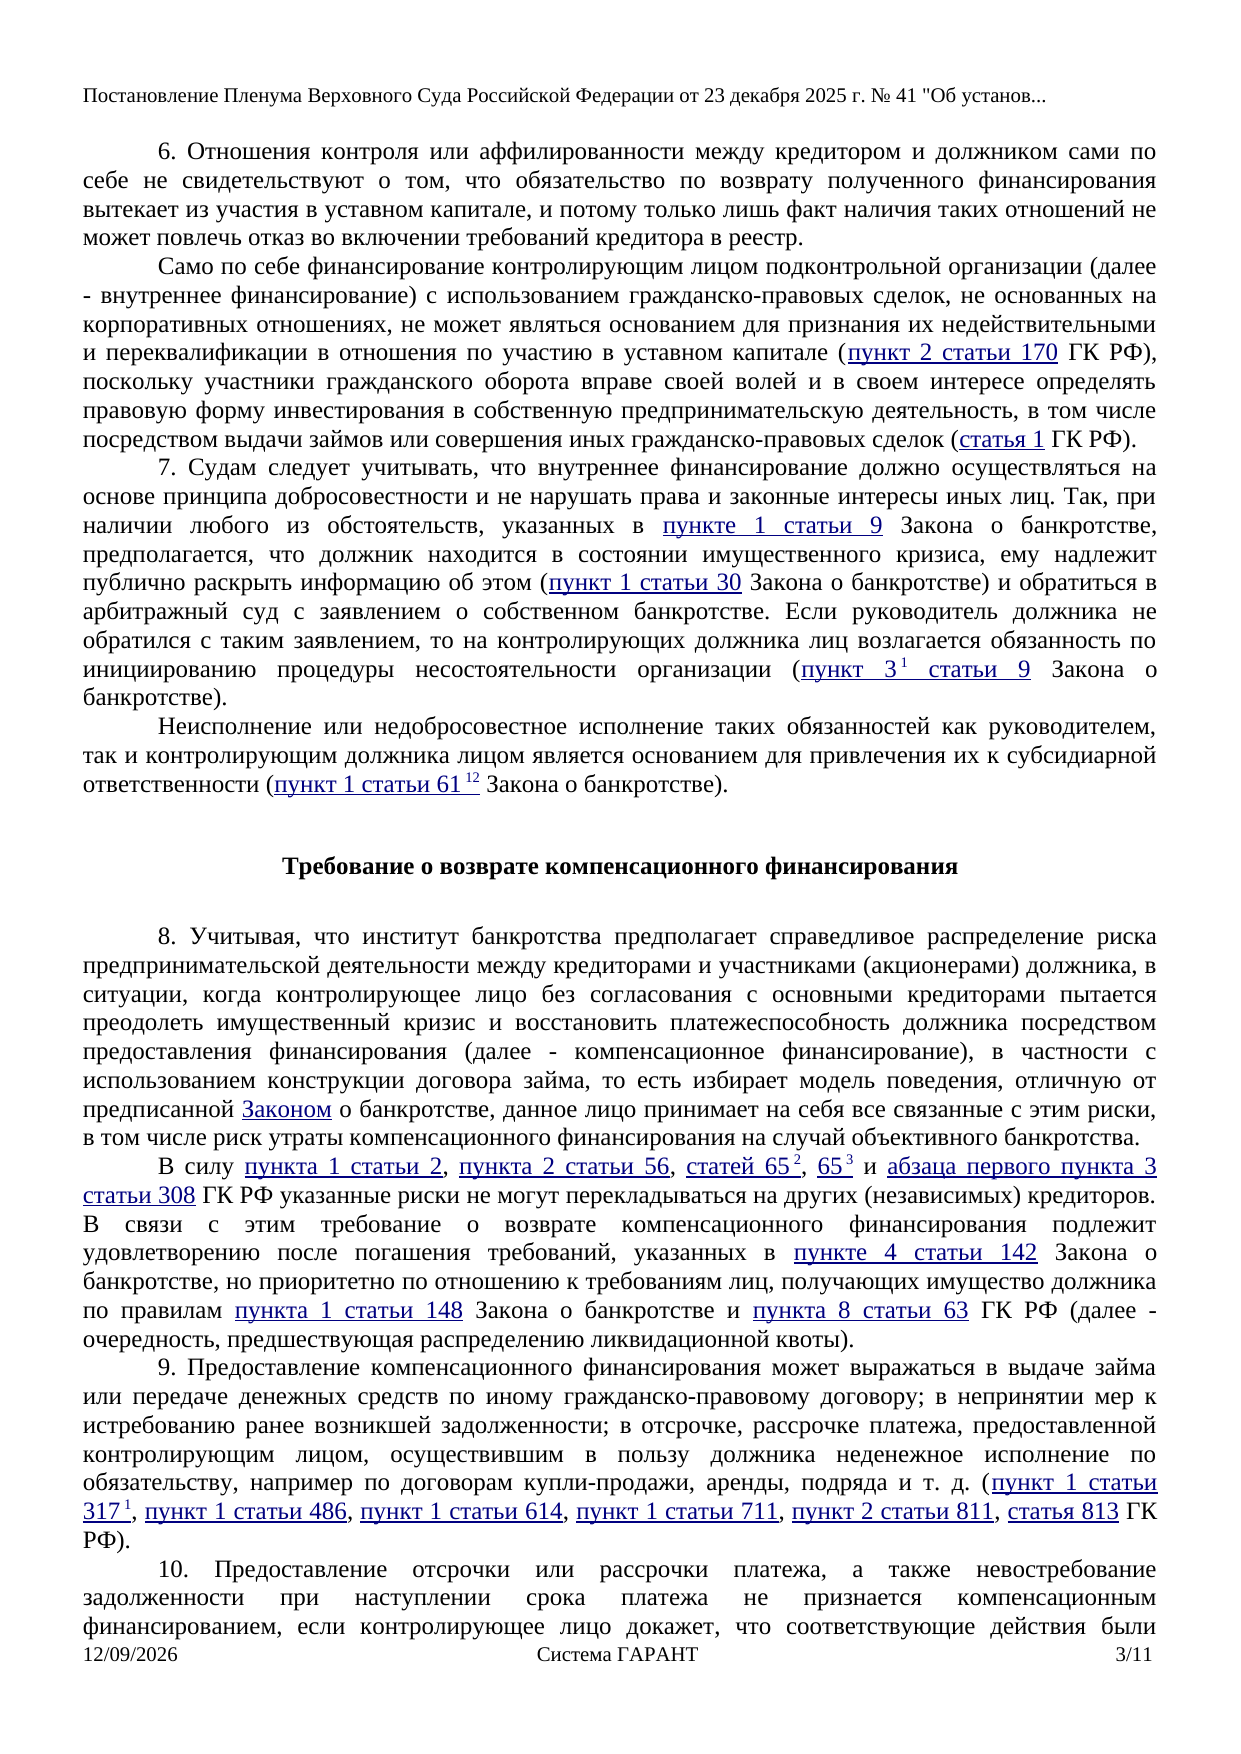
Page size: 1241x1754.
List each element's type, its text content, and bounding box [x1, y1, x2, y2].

text 6. Отношения контроля или аффилированности между кредитором и должником сами по себе не свидетельствуют о том, что обязательство по возврату полученного финансирования вытекает из участия в уставном капитале, и потому только лишь факт наличия таких отношений не может повлечь отказ во включении требований кредитора в реестр. [83, 136, 1157, 251]
subtitle Требование о возврате компенсационного финансирования [83, 851, 1157, 880]
text 7. Судам следует учитывать, что внутреннее финансирование должно осуществляться на основе принципа добросовестности и не нарушать права и законные интересы иных лиц. Так, при наличии любого из обстоятельств, указанных в пункте 1 статьи 9 Закона о банкротстве, предполагается, что должник находится в состоянии имущественного кризиса, ему надлежит публично раскрыть информацию об этом (пункт 1 статьи 30 Закона о банкротстве) и обратиться в арбитражный суд с заявлением о собственном банкротстве. Если руководитель должника не обратился с таким заявлением, то на контролирующих должника лиц возлагается обязанность по инициированию процедуры несостоятельности организации (пункт 3 1 статьи 9 Закона о банкротстве). [83, 452, 1157, 711]
text 10. Предоставление отсрочки или рассрочки платежа, а также невостребование задолженности при наступлении срока платежа не признается компенсационным финансированием, если контролирующее лицо докажет, что соответствующие действия были [83, 1554, 1157, 1640]
text 9. Предоставление компенсационного финансирования может выражаться в выдаче займа или передаче денежных средств по иному гражданско-правовому договору; в непринятии мер к истребованию ранее возникшей задолженности; в отсрочке, рассрочке платежа, предоставленной контролирующим лицом, осуществившим в пользу должника неденежное исполнение по обязательству, например по договорам купли-продажи, аренды, подряда и т. д. (пункт 1 статьи 317 1, пункт 1 статьи 486, пункт 1 статьи 614, пункт 1 статьи 711, пункт 2 статьи 811, статья 813 ГК РФ). [83, 1352, 1157, 1554]
text Само по себе финансирование контролирующим лицом подконтрольной организации (далее - внутреннее финансирование) с использованием гражданско-правовых сделок, не основанных на корпоративных отношениях, не может являться основанием для признания их недействительными и переквалификации в отношения по участию в уставном капитале (пункт 2 статьи 170 ГК РФ), поскольку участники гражданского оборота вправе своей волей и в своем интересе определять правовую форму инвестирования в собственную предпринимательскую деятельность, в том числе посредством выдачи займов или совершения иных гражданско-правовых сделок (статья 1 ГК РФ). [83, 251, 1157, 452]
text Неисполнение или недобросовестное исполнение таких обязанностей как руководителем, так и контролирующим должника лицом является основанием для привлечения их к субсидиарной ответственности (пункт 1 статьи 61 12 Закона о банкротстве). [83, 711, 1157, 797]
text 8. Учитывая, что институт банкротства предполагает справедливое распределение риска предпринимательской деятельности между кредиторами и участниками (акционерами) должника, в ситуации, когда контролирующее лицо без согласования с основными кредиторами пытается преодолеть имущественный кризис и восстановить платежеспособность должника посредством предоставления финансирования (далее - компенсационное финансирование), в частности с использованием конструкции договора займа, то есть избирает модель поведения, отличную от предписанной Законом о банкротстве, данное лицо принимает на себя все связанные с этим риски, в том числе риск утраты компенсационного финансирования на случай объективного банкротства. [83, 921, 1157, 1151]
text В силу пункта 1 статьи 2, пункта 2 статьи 56, статей 65 2, 65 3 и абзаца первого пункта 3 статьи 308 ГК РФ указанные риски не могут перекладываться на других (независимых) кредиторов. В связи с этим требование о возврате компенсационного финансирования подлежит удовлетворению после погашения требований, указанных в пункте 4 статьи 142 Закона о банкротстве, но приоритетно по отношению к требованиям лиц, получающих имущество должника по правилам пункта 1 статьи 148 Закона о банкротстве и пункта 8 статьи 63 ГК РФ (далее - очередность, предшествующая распределению ликвидационной квоты). [83, 1151, 1157, 1352]
